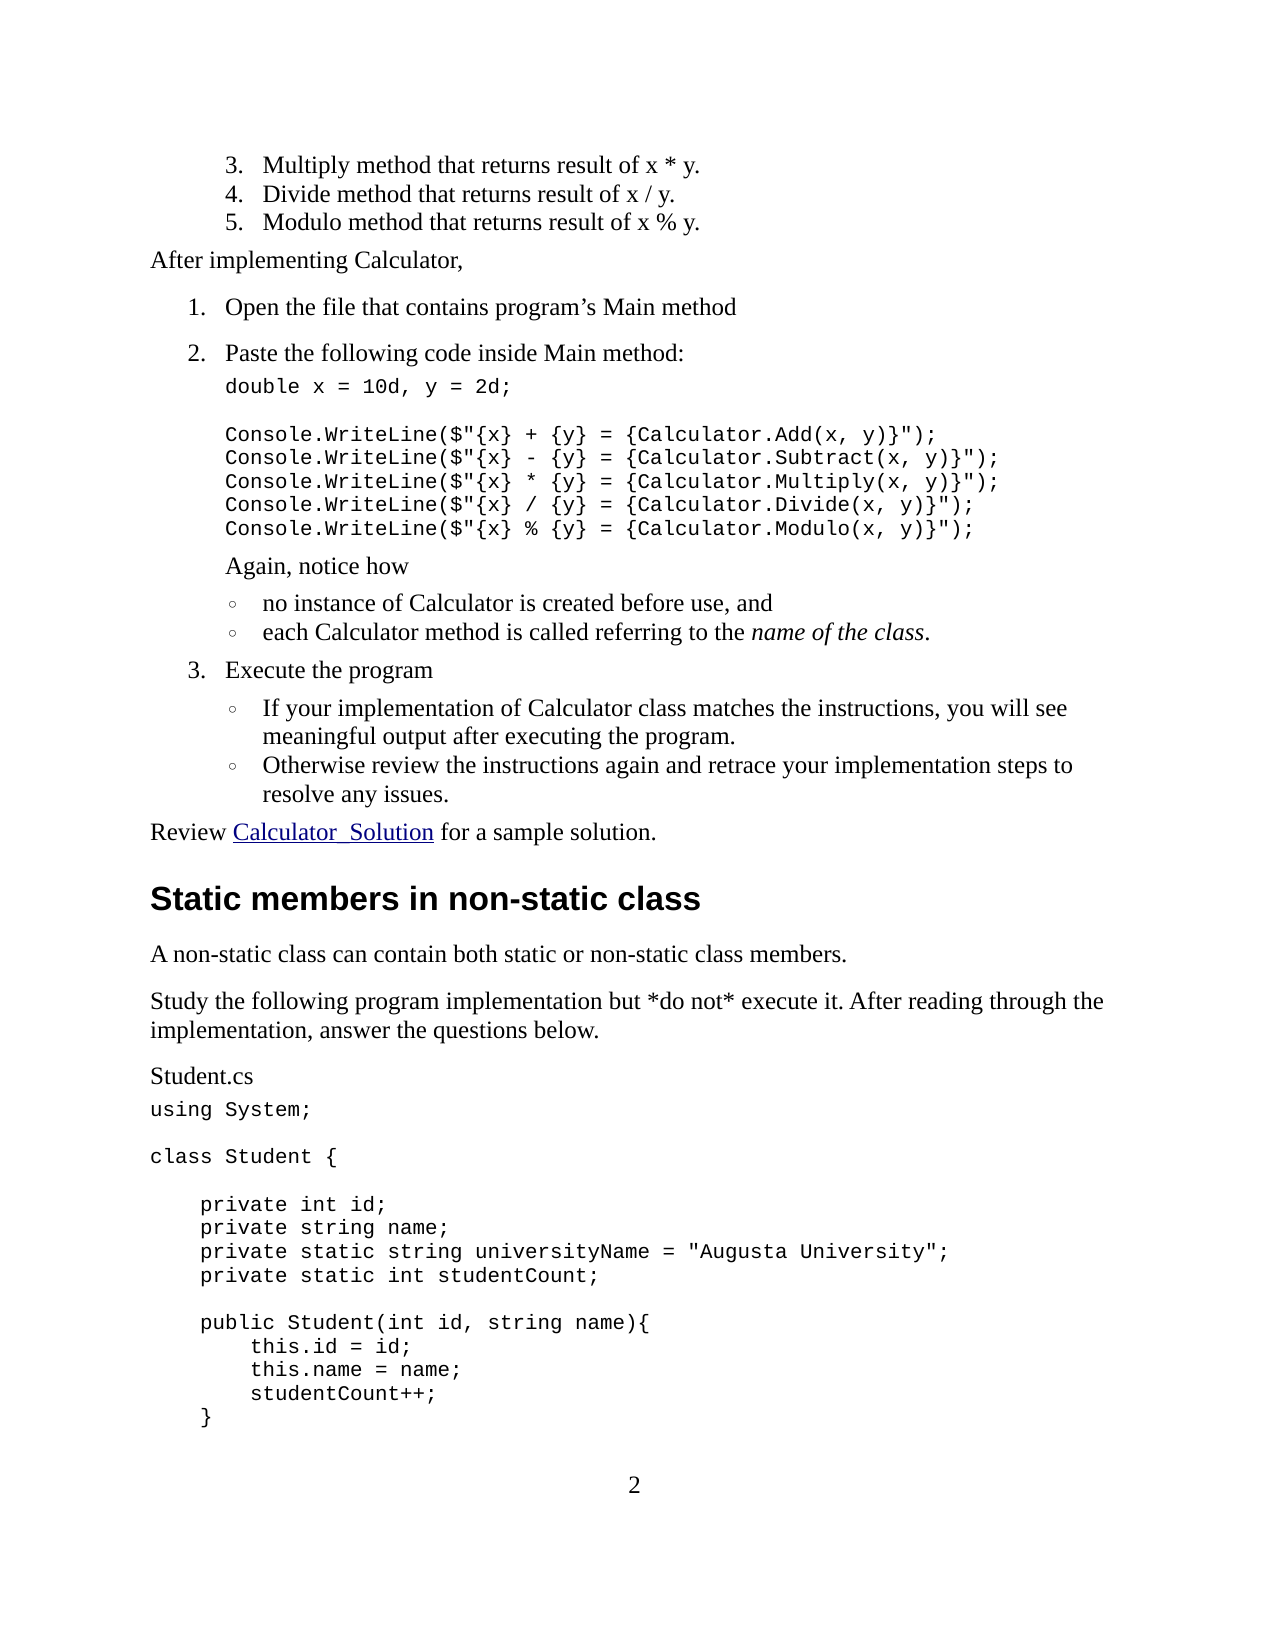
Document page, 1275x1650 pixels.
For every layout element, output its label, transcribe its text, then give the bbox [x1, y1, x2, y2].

list Paste the following code inside Main method: [187, 338, 1125, 367]
text private int id; [150, 1194, 1125, 1217]
list Console.WriteLine($"{x} % {y} = {Calculator.Modulo(x, y)}"); [187, 518, 1125, 542]
text A non-static class can contain both static or non-static class members. [150, 939, 1125, 968]
text private static string universityName = "Augusta University"; [150, 1241, 1125, 1265]
text public Student(int id, string name){ [150, 1312, 1125, 1336]
text private string name; [150, 1217, 1125, 1241]
list Console.WriteLine($"{x} + {y} = {Calculator.Add(x, y)}"); [187, 423, 1125, 447]
list Console.WriteLine($"{x} * {y} = {Calculator.Multiply(x, y)}"); [187, 471, 1125, 494]
text this.id = id; [150, 1336, 1125, 1359]
list double x = 10d, y = 2d; [187, 376, 1125, 400]
list If your implementation of Calculator class matches the instructions, you will see meaningful output after executing the program. [225, 693, 1125, 750]
text } [150, 1407, 1125, 1430]
list each Calculator method is called referring to the name of the class. [225, 617, 1125, 646]
text studentCount++; [150, 1383, 1125, 1407]
text this.name = name; [150, 1359, 1125, 1383]
list Modulo method that returns result of x % y. [225, 207, 1125, 236]
list Again, notice how [187, 551, 1125, 579]
list Execute the program [187, 655, 1125, 684]
list Open the file that contains program’s Main method [187, 292, 1125, 321]
text Study the following program implementation but *do not* execute it. After reading through the implementation, answer the questions below. [150, 986, 1125, 1043]
list Console.WriteLine($"{x} - {y} = {Calculator.Subtract(x, y)}"); [187, 447, 1125, 471]
list Console.WriteLine($"{x} / {y} = {Calculator.Divide(x, y)}"); [187, 494, 1125, 518]
list Multiply method that returns result of x * y. [225, 150, 1125, 179]
list Divide method that returns result of x / y. [225, 179, 1125, 207]
subtitle Static members in non-static class [150, 879, 1125, 918]
text After implementing Calculator, [150, 245, 1125, 274]
text Review Calculator_Solution for a sample solution. [150, 817, 1125, 845]
list Otherwise review the instructions again and retrace your implementation steps to resolve any issues. [225, 750, 1125, 808]
text class Student { [150, 1146, 1125, 1170]
list no instance of Calculator is created before use, and [225, 588, 1125, 617]
text using System; [150, 1099, 1125, 1123]
text private static int studentCount; [150, 1265, 1125, 1288]
text Student.cs [150, 1061, 1125, 1090]
